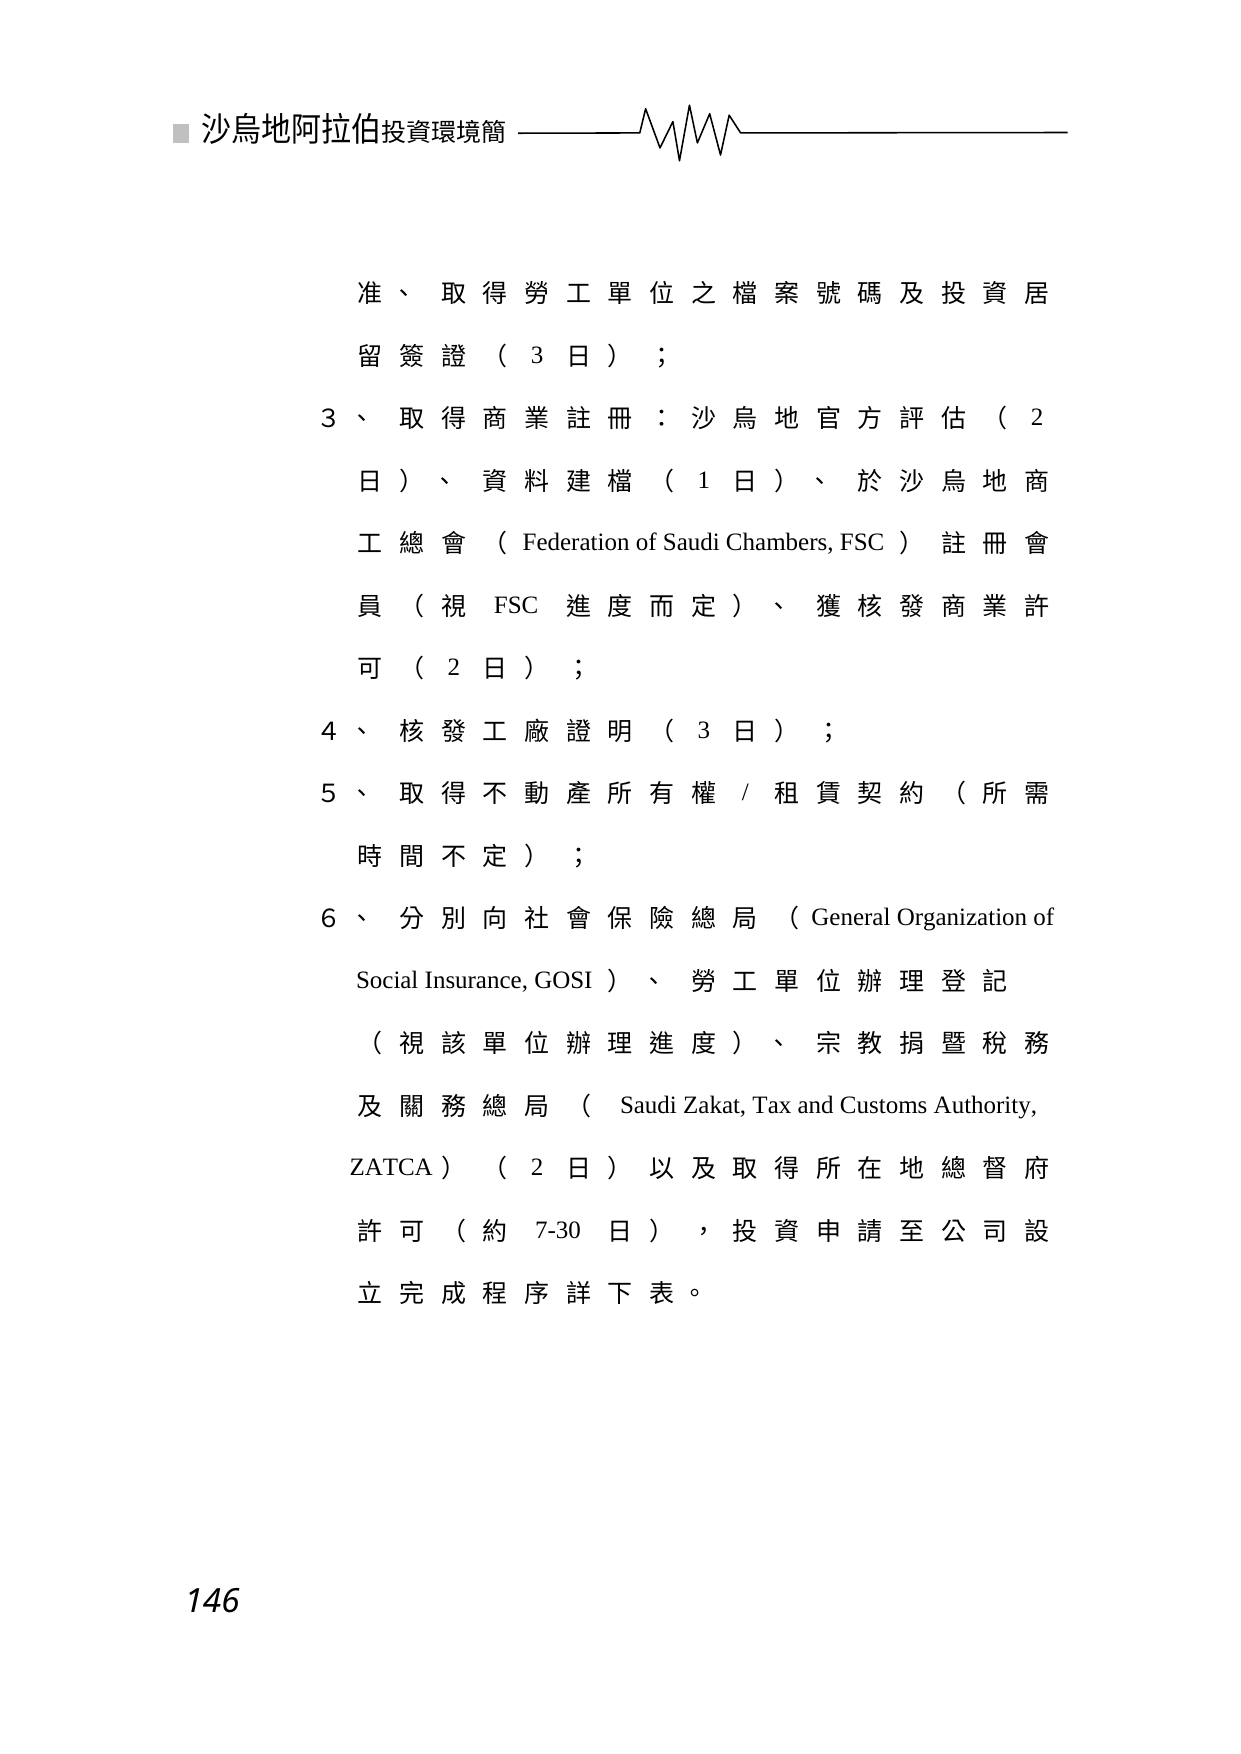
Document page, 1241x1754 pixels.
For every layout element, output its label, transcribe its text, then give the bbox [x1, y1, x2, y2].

text ６、分別向社會保險總局（General Organization of Social Insurance, GOSI）、勞工單位辦理登記（視該單位辦理進度）、宗教捐暨稅務及關務總局（Saudi Zakat, Tax and Customs Authority, ZATCA）（2日）以及取得所在地總督府許可（約7-30日），投資申請至公司設立完成程序詳下表。 [281, 875, 1058, 1313]
text 准、取得勞工單位之檔案號碼及投資居留簽證（3日）； [281, 250, 1058, 375]
text ４、核發工廠證明（3日）； [281, 688, 1058, 750]
text ５、取得不動產所有權/租賃契約（所需時間不定）； [281, 750, 1058, 875]
text ３、取得商業註冊：沙烏地官方評估（2日）、資料建檔（1日）、於沙烏地商工總會（Federation of Saudi Chambers, FSC）註冊會員（視FSC進度而定）、獲核發商業許可（2日）； [281, 375, 1058, 688]
